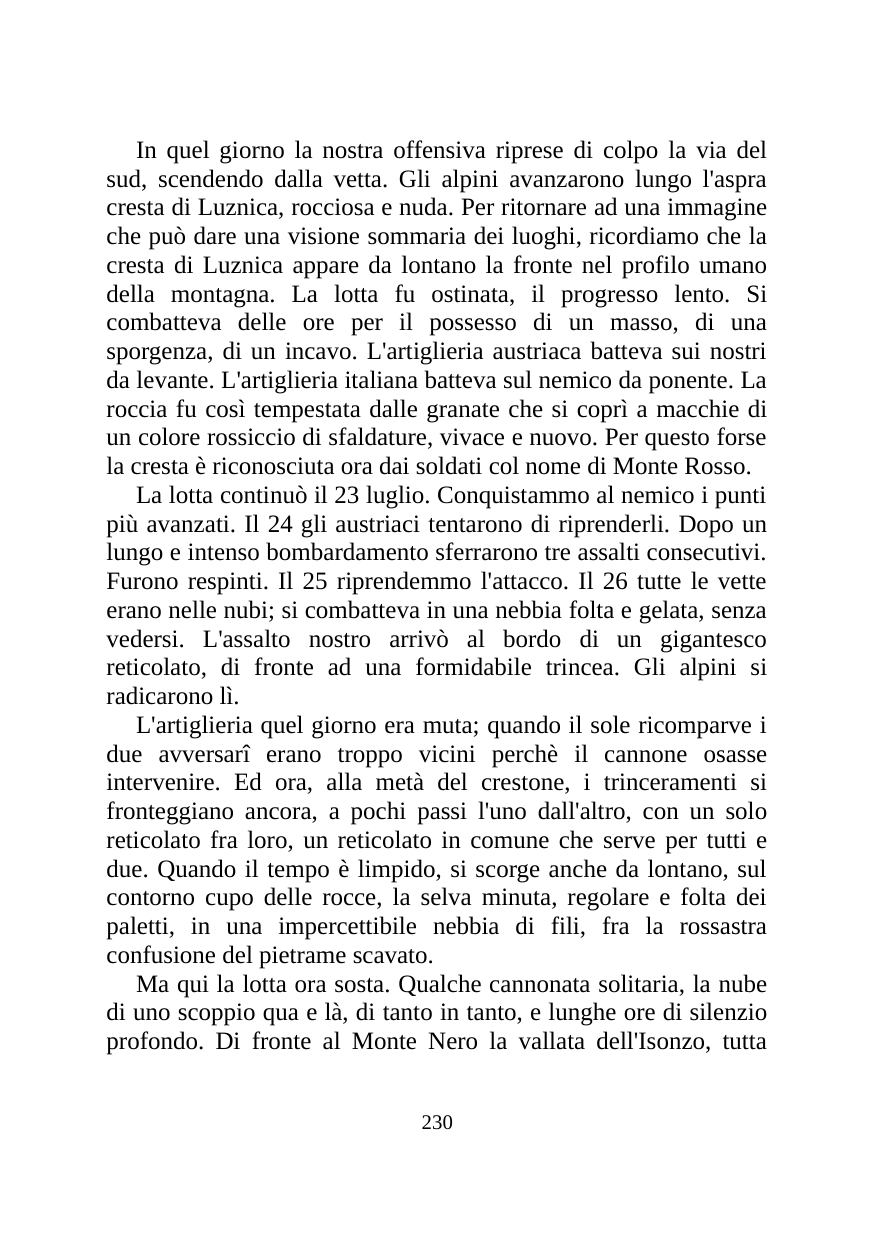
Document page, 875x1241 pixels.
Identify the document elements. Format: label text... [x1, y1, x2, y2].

text In quel giorno la nostra offensiva riprese di colpo la via del sud, scendendo dalla vetta. Gli alpini avanzarono lungo l'aspra cresta di Luznica, rocciosa e nuda. Per ritornare ad una immagine che può dare una visione sommaria dei luoghi, ricordiamo che la cresta di Luznica appare da lontano la fronte nel profilo umano della montagna. La lotta fu ostinata, il progresso lento. Si combatteva delle ore per il possesso di un masso, di una sporgenza, di un incavo. L'artiglieria austriaca batteva sui nostri da levante. L'artiglieria italiana batteva sul nemico da ponente. La roccia fu così tempestata dalle granate che si coprì a macchie di un colore rossiccio di sfaldature, vivace e nuovo. Per questo forse la cresta è riconosciuta ora dai soldati col nome di Monte Rosso. [106, 135, 768, 480]
text Ma qui la lotta ora sosta. Qualche cannonata solitaria, la nube di uno scoppio qua e là, di tanto in tanto, e lunghe ore di silenzio profondo. Di fronte al Monte Nero la vallata dell'Isonzo, tutta [106, 969, 768, 1055]
text L'artiglieria quel giorno era muta; quando il sole ricomparve i due avversarî erano troppo vicini perchè il cannone osasse intervenire. Ed ora, alla metà del crestone, i trinceramenti si fronteggiano ancora, a pochi passi l'uno dall'altro, con un solo reticolato fra loro, un reticolato in comune che serve per tutti e due. Quando il tempo è limpido, si scorge anche da lontano, sul contorno cupo delle rocce, la selva minuta, regolare e folta dei paletti, in una impercettibile nebbia di fili, fra la rossastra confusione del pietrame scavato. [106, 710, 768, 969]
text La lotta continuò il 23 luglio. Conquistammo al nemico i punti più avanzati. Il 24 gli austriaci tentarono di riprenderli. Dopo un lungo e intenso bombardamento sferrarono tre assalti consecutivi. Furono respinti. Il 25 riprendemmo l'attacco. Il 26 tutte le vette erano nelle nubi; si combatteva in una nebbia folta e gelata, senza vedersi. L'assalto nostro arrivò al bordo di un gigantesco reticolato, di fronte ad una formidabile trincea. Gli alpini si radicarono lì. [106, 480, 768, 710]
